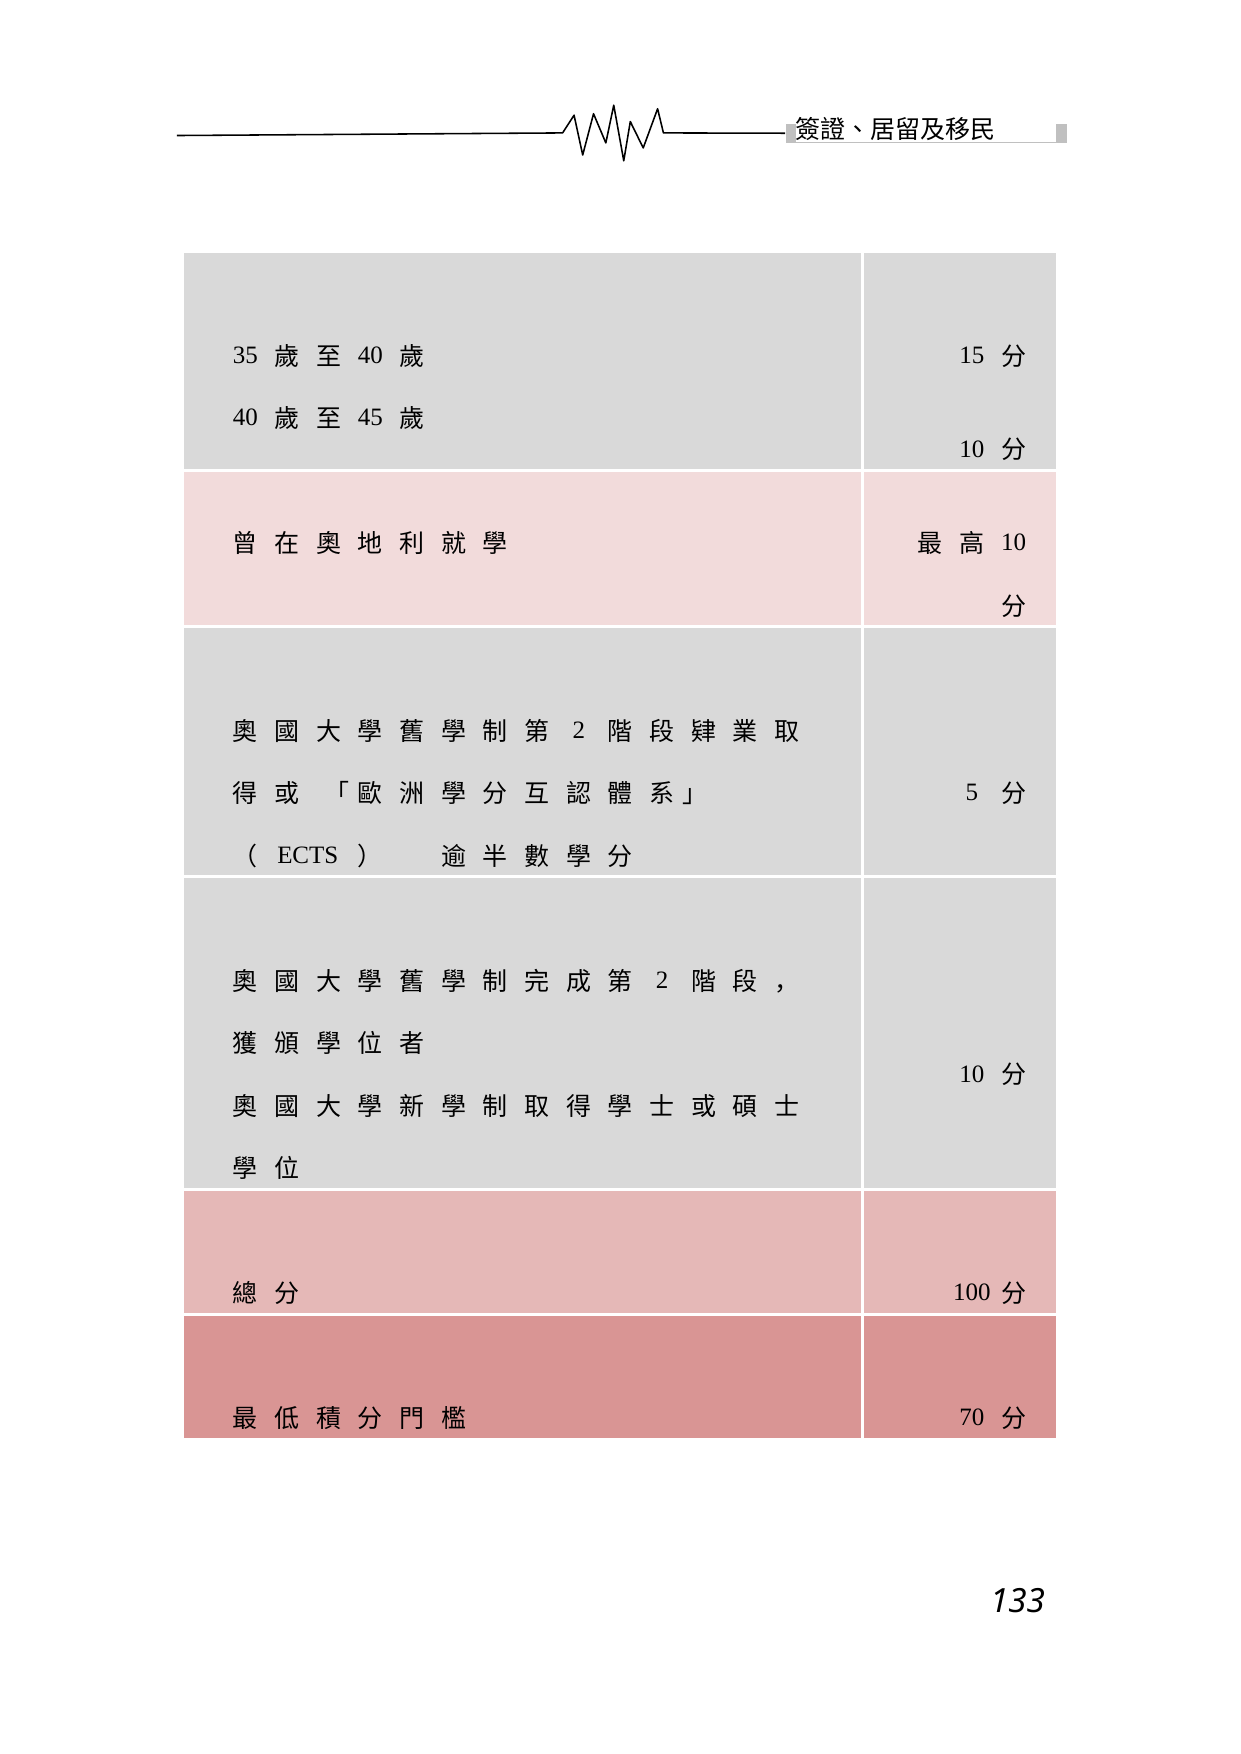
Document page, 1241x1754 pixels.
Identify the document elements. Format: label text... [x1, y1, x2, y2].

table_cell 5分 [864, 628, 1056, 875]
table_cell 70分 [864, 1316, 1056, 1438]
table_cell 10分 [864, 878, 1056, 1188]
table_cell 奧國大學舊學制第2階段肄業取得或「歐洲學分互認體系」（ECTS） 逾半數學分 [184, 628, 861, 875]
table_cell 100分 [864, 1191, 1056, 1313]
table_cell 最高10分 [864, 472, 1056, 625]
table_cell 曾在奧地利就學 [184, 472, 861, 625]
table_cell 35歲至40歲 40歲至45歲 [184, 253, 861, 469]
table_cell 奧國大學舊學制完成第2階段，獲頒學位者 奧國大學新學制取得學士或碩士學位 [184, 878, 861, 1188]
table_cell 總分 [184, 1191, 861, 1313]
table_cell 最低積分門檻 [184, 1316, 861, 1438]
table_cell 15分 10分 [864, 253, 1056, 469]
